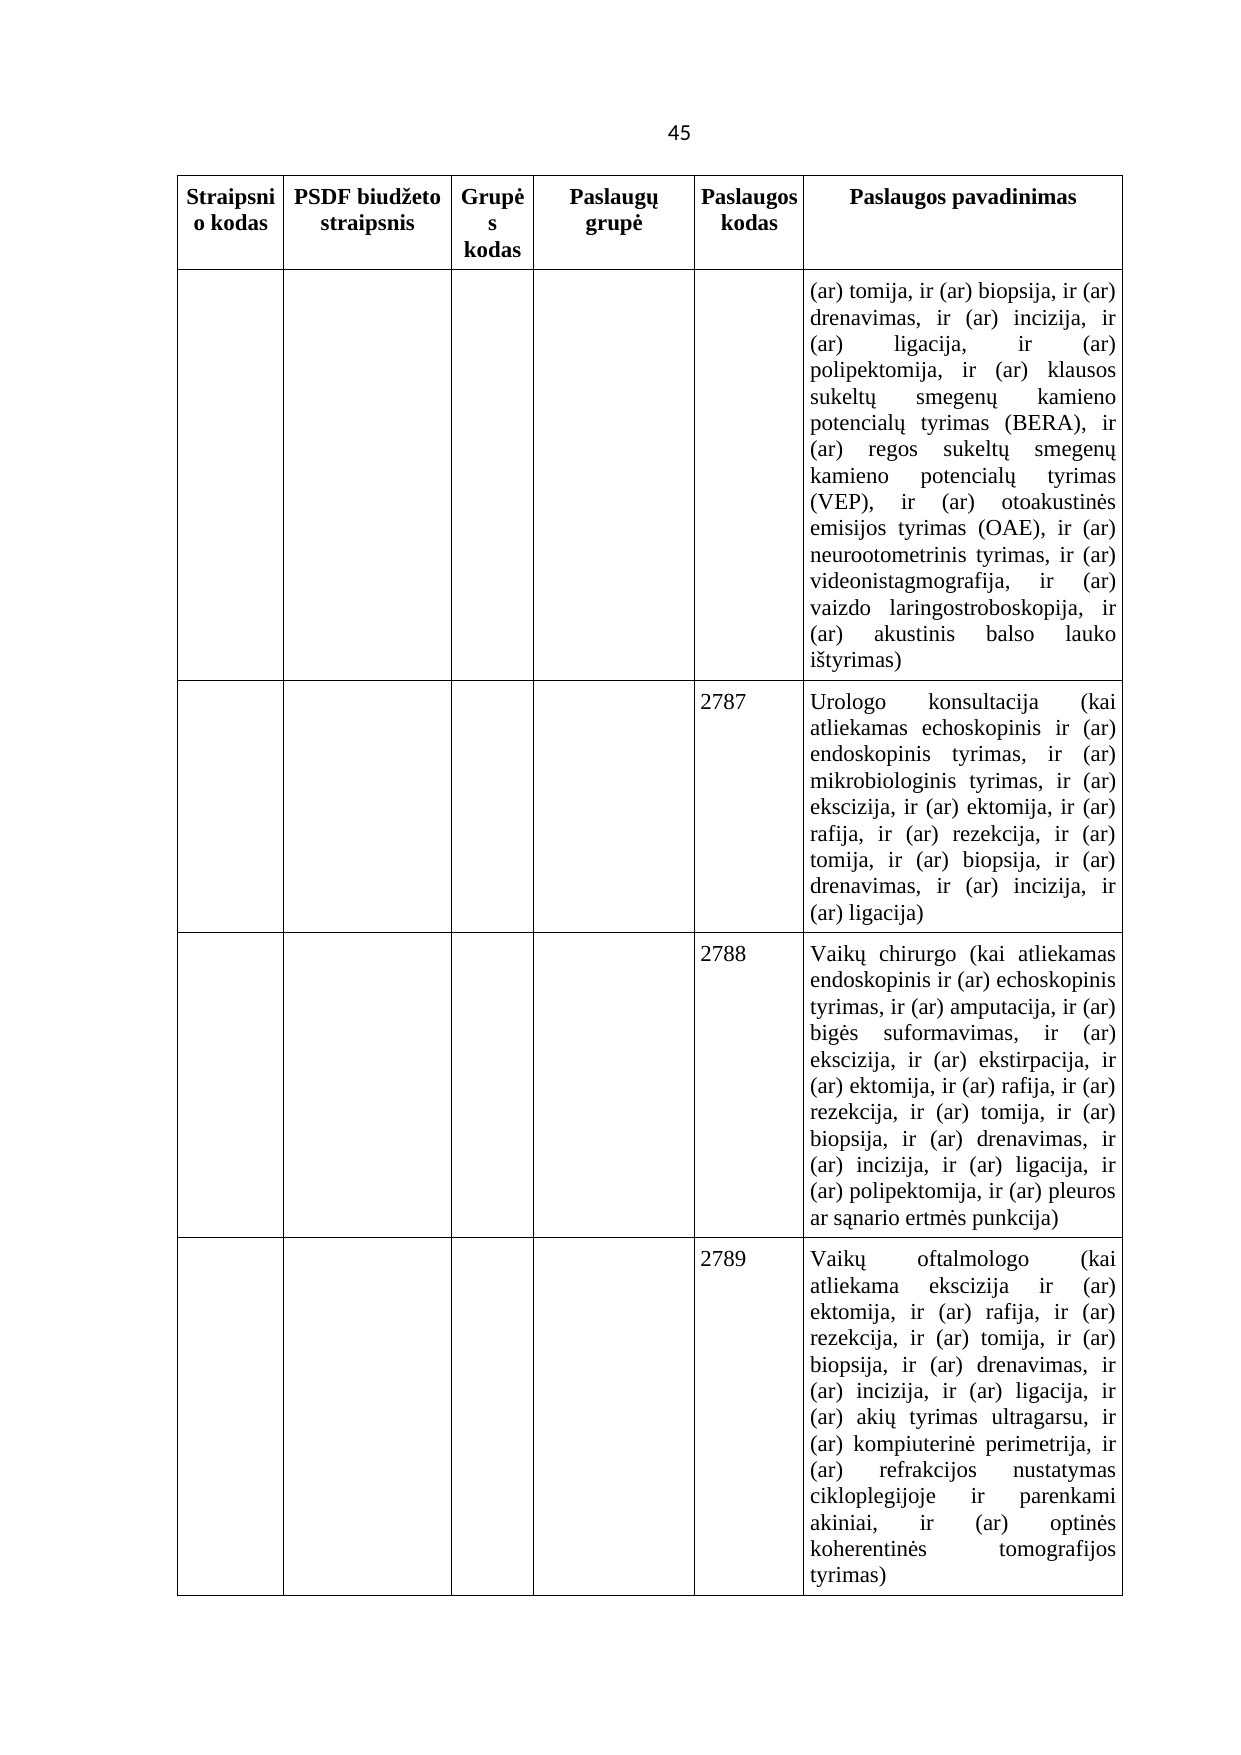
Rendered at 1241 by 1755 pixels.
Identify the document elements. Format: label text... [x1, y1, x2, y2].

table_cell [284, 681, 451, 932]
table_cell Vaikų chirurgo (kai atliekamas endoskopinis ir (ar) echoskopinis tyrimas, ir (ar) amputacija, ir (ar) bigės suformavimas, ir (ar) ekscizija, ir (ar) ekstirpacija, ir (ar) ektomija, ir (ar) rafija, ir (ar) rezekcija, ir (ar) tomija, ir (ar) biopsija, ir (ar) drenavimas, ir (ar) incizija, ir (ar) ligacija, ir (ar) polipektomija, ir (ar) pleuros ar sąnario ertmės punkcija) [804, 933, 1122, 1237]
table_header PSDF biudžeto straipsnis [284, 176, 451, 269]
table_cell [695, 270, 803, 680]
table_header Straipsnio kodas [178, 176, 283, 269]
table_cell [284, 270, 451, 680]
table_cell [534, 933, 694, 1237]
table_cell (ar) tomija, ir (ar) biopsija, ir (ar) drenavimas, ir (ar) incizija, ir (ar) ligacija, ir (ar) polipektomija, ir (ar) klausos sukeltų smegenų kamieno potencialų tyrimas (BERA), ir (ar) regos sukeltų smegenų kamieno potencialų tyrimas (VEP), ir (ar) otoakustinės emisijos tyrimas (OAE), ir (ar) neurootometrinis tyrimas, ir (ar) videonistagmografija, ir (ar) vaizdo laringostroboskopija, ir (ar) akustinis balso lauko ištyrimas) [804, 270, 1122, 680]
table_cell Urologo konsultacija (kai atliekamas echoskopinis ir (ar) endoskopinis tyrimas, ir (ar) mikrobiologinis tyrimas, ir (ar) ekscizija, ir (ar) ektomija, ir (ar) rafija, ir (ar) rezekcija, ir (ar) tomija, ir (ar) biopsija, ir (ar) drenavimas, ir (ar) incizija, ir (ar) ligacija) [804, 681, 1122, 932]
table_header Paslaugų grupė [534, 176, 694, 269]
table_cell 2788 [695, 933, 803, 1237]
table_cell [178, 681, 283, 932]
table_cell [452, 1238, 533, 1595]
table_header Grupės kodas [452, 176, 533, 269]
table_cell [534, 1238, 694, 1595]
table_cell [178, 270, 283, 680]
table_cell [178, 933, 283, 1237]
table_cell 2789 [695, 1238, 803, 1595]
table_cell [452, 933, 533, 1237]
table_cell 2787 [695, 681, 803, 932]
table_cell [284, 933, 451, 1237]
table_cell [452, 270, 533, 680]
table_cell [178, 1238, 283, 1595]
table_header Paslaugos pavadinimas [804, 176, 1122, 269]
table_cell [284, 1238, 451, 1595]
table_cell Vaikų oftalmologo (kai atliekama ekscizija ir (ar) ektomija, ir (ar) rafija, ir (ar) rezekcija, ir (ar) tomija, ir (ar) biopsija, ir (ar) drenavimas, ir (ar) incizija, ir (ar) ligacija, ir (ar) akių tyrimas ultragarsu, ir (ar) kompiuterinė perimetrija, ir (ar) refrakcijos nustatymas cikloplegijoje ir parenkami akiniai, ir (ar) optinės koherentinės tomografijos tyrimas) [804, 1238, 1122, 1595]
table_cell [534, 270, 694, 680]
table_cell [452, 681, 533, 932]
table_cell [534, 681, 694, 932]
table_header Paslaugos kodas [695, 176, 803, 269]
